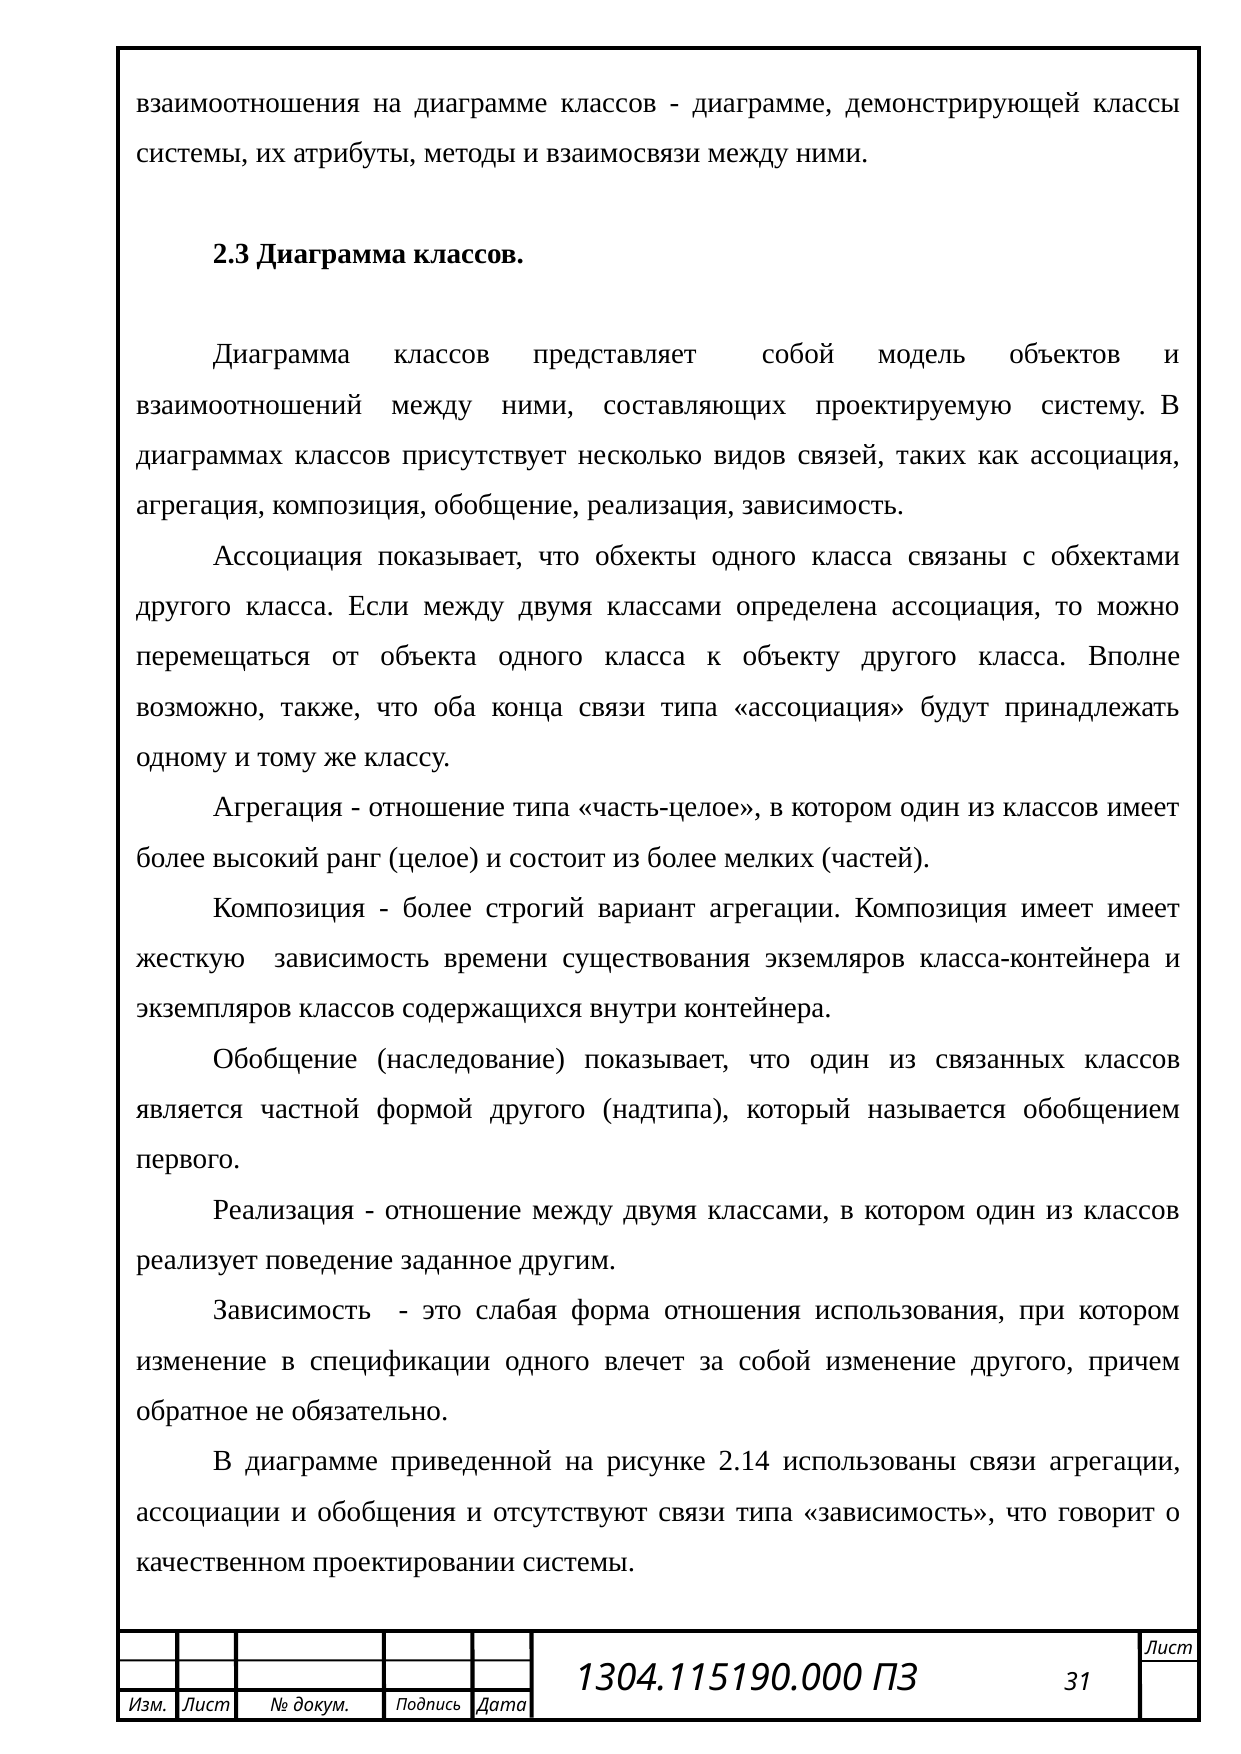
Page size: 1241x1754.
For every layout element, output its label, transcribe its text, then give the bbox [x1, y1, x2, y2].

text В диаграмме приведенной на рисунке 2.14 использованы связи агрегации, ассоциации и обобщения и отсутствуют связи типа «зависимость», что говорит о качественном проектировании системы. [136, 1443, 1181, 1578]
text Ассоциация показывает, что обхекты одного класса связаны с обхектами другого класса. Если между двумя классами определена ассоциация, то можно перемещаться от объекта одного класса к объекту другого класса. Вполне возможно, также, что оба конца связи типа «ассоциация» будут принадлежать одному и тому же классу. [136, 538, 1181, 773]
text Диаграмма классов представляет собой модель объектов и взаимоотношений между ними, составляющих проектируемую систему. В диаграммах классов присутствует несколько видов связей, таких как ассоциация, агрегация, композиция, обобщение, реализация, зависимость. [136, 337, 1181, 521]
text Композиция - более строгий вариант агрегации. Композиция имеет имеет жесткую зависимость времени существования экземляров класса-контейнера и экземпляров классов содержащихся внутри контейнера. [136, 890, 1181, 1024]
text Обобщение (наследование) показывает, что один из связанных классов является частной формой другого (надтипа), который называется обобщением первого. [136, 1041, 1181, 1175]
text Зависимость - это слабая форма отношения использования, при котором изменение в спецификации одного влечет за собой изменение другого, причем обратное не обязательно. [136, 1292, 1181, 1427]
text взаимоотношения на диаграмме классов - диаграмме, демонстрирующей классы системы, их атрибуты, методы и взаимосвязи между ними. [136, 85, 1181, 169]
text Реализация - отношение между двумя классами, в котором один из классов реализует поведение заданное другим. [136, 1192, 1181, 1276]
subtitle 2.3 Диаграмма классов. [136, 236, 1181, 269]
text Агрегация - отношение типа «часть-целое», в котором один из классов имеет более высокий ранг (целое) и состоит из более мелких (частей). [136, 789, 1181, 873]
